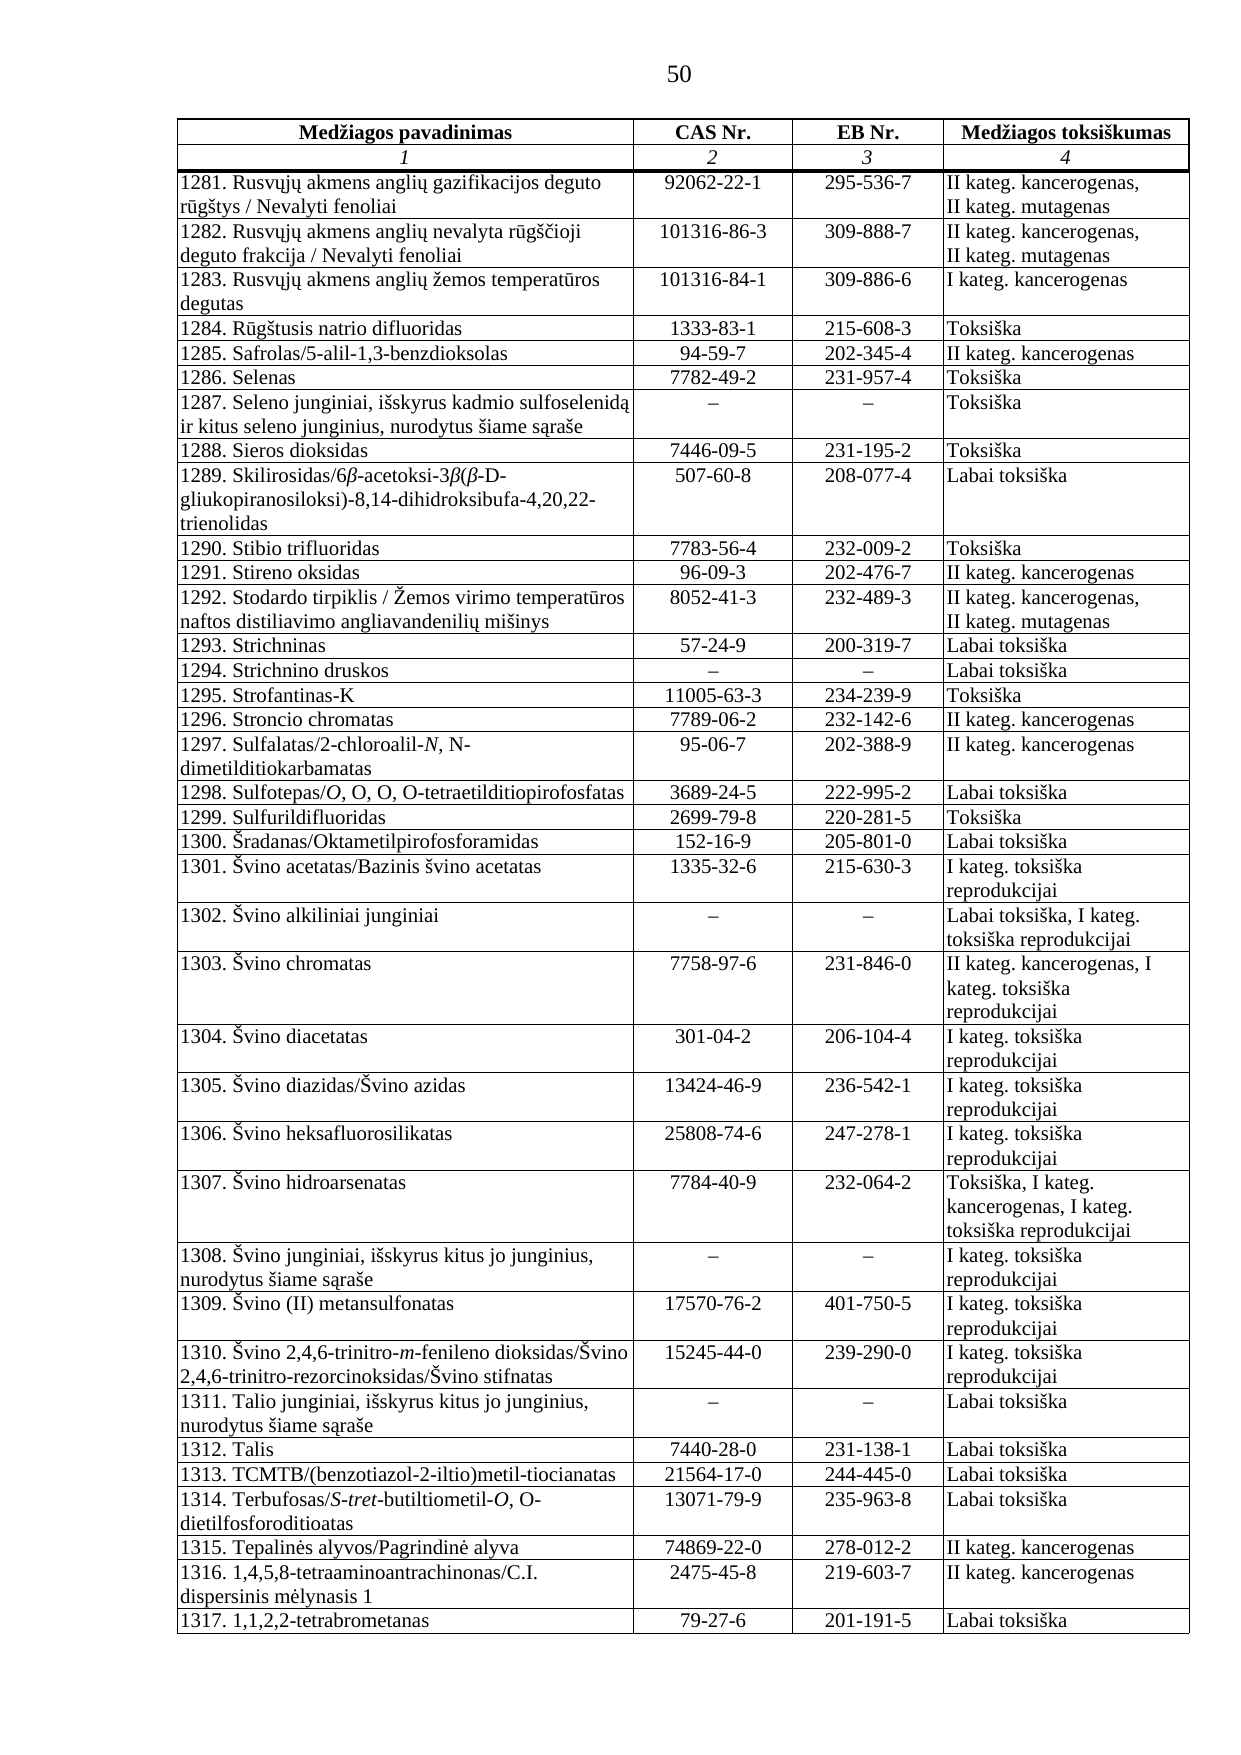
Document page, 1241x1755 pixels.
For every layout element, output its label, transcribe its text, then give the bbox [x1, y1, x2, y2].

table_cell 1292. Stodardo tirpiklis / Žemos virimo temperatūros naftos distiliavimo angliavandenilių mišinys [178, 585, 633, 633]
table_cell – [634, 1389, 792, 1437]
table_cell 232-142-6 [793, 708, 943, 731]
table_cell 1282. Rusvųjų akmens anglių nevalyta rūgščioji deguto frakcija / Nevalyti fenoliai [178, 219, 633, 267]
table_cell 1 [178, 145, 633, 169]
table_cell 232-009-2 [793, 536, 943, 559]
table_header EB Nr. [793, 120, 943, 144]
table_cell 239-290-0 [793, 1341, 943, 1388]
table_cell I kateg. toksiška reprodukcijai [944, 1073, 1189, 1121]
table_cell 1302. Švino alkiliniai junginiai [178, 903, 633, 951]
table_cell 206-104-4 [793, 1025, 943, 1072]
table_cell 2475-45-8 [634, 1560, 792, 1608]
table_cell 1317. 1,1,2,2-tetrabrometanas [178, 1609, 633, 1632]
table_cell – [634, 1243, 792, 1291]
table_cell 7446-09-5 [634, 439, 792, 462]
table_cell 1288. Sieros dioksidas [178, 439, 633, 462]
table_cell Labai toksiška [944, 659, 1189, 682]
table_cell I kateg. toksiška reprodukcijai [944, 1243, 1189, 1291]
table_cell 278-012-2 [793, 1536, 943, 1559]
table_cell 95-06-7 [634, 732, 792, 780]
table_cell 1290. Stibio trifluoridas [178, 536, 633, 559]
table_cell 74869-22-0 [634, 1536, 792, 1559]
table_cell Toksiška [944, 805, 1189, 829]
table_cell Toksiška [944, 366, 1189, 389]
table_cell 309-888-7 [793, 219, 943, 267]
table_cell Toksiška [944, 683, 1189, 707]
table_cell 208-077-4 [793, 463, 943, 535]
table_cell 1281. Rusvųjų akmens anglių gazifikacijos deguto rūgštys / Nevalyti fenoliai [178, 173, 633, 218]
table_cell 1311. Talio junginiai, išskyrus kitus jo junginius, nurodytus šiame sąraše [178, 1389, 633, 1437]
table_cell 202-388-9 [793, 732, 943, 780]
table_cell 1308. Švino junginiai, išskyrus kitus jo junginius, nurodytus šiame sąraše [178, 1243, 633, 1291]
table_cell II kateg. kancerogenas [944, 341, 1189, 364]
table_cell 301-04-2 [634, 1025, 792, 1072]
table_cell – [793, 1389, 943, 1437]
table_cell 1296. Stroncio chromatas [178, 708, 633, 731]
table_cell 507-60-8 [634, 463, 792, 535]
table_cell 7783-56-4 [634, 536, 792, 559]
table_cell 1300. Šradanas/Oktametilpirofosforamidas [178, 830, 633, 853]
table_cell 2 [634, 145, 792, 169]
table_cell 231-195-2 [793, 439, 943, 462]
table_cell 1284. Rūgštusis natrio difluoridas [178, 316, 633, 340]
table_cell I kateg. kancerogenas [944, 268, 1189, 315]
table_cell II kateg. kancerogenas [944, 1536, 1189, 1559]
table_cell II kateg. kancerogenas [944, 561, 1189, 584]
table_cell 1335-32-6 [634, 855, 792, 902]
table_cell 232-064-2 [793, 1171, 943, 1242]
table_cell 1301. Švino acetatas/Bazinis švino acetatas [178, 855, 633, 902]
table_cell 101316-84-1 [634, 268, 792, 315]
table_cell – [634, 903, 792, 951]
table_cell 1289. Skilirosidas/6β-acetoksi-3β(β-D-gliukopiranosiloksi)-8,14-dihidroksibufa-4,20,22-trienolidas [178, 463, 633, 535]
table_cell 101316-86-3 [634, 219, 792, 267]
table_cell 15245-44-0 [634, 1341, 792, 1388]
table_cell Labai toksiška [944, 634, 1189, 657]
table_cell 1314. Terbufosas/S-tret-butiltiometil-O, O-dietilfosforoditioatas [178, 1487, 633, 1534]
table_cell Labai toksiška [944, 1487, 1189, 1534]
table_cell Toksiška [944, 316, 1189, 340]
table_cell 1287. Seleno junginiai, išskyrus kadmio sulfoselenidą ir kitus seleno junginius, nurodytus šiame sąraše [178, 390, 633, 438]
table_cell II kateg. kancerogenas, II kateg. mutagenas [944, 585, 1189, 633]
table_cell 1313. TCMTB/(benzotiazol-2-iltio)metil-tiocianatas [178, 1463, 633, 1486]
table_cell 3689-24-5 [634, 781, 792, 804]
table_header Medžiagos toksiškumas [944, 120, 1188, 144]
table_cell 7789-06-2 [634, 708, 792, 731]
table_cell 1294. Strichnino druskos [178, 659, 633, 682]
table_cell 7784-40-9 [634, 1171, 792, 1242]
table_cell 219-603-7 [793, 1560, 943, 1608]
table_cell 215-608-3 [793, 316, 943, 340]
table_cell – [793, 903, 943, 951]
table_cell 220-281-5 [793, 805, 943, 829]
table_cell 1297. Sulfalatas/2-chloroalil-N, N-dimetilditiokarbamatas [178, 732, 633, 780]
table_cell 7758-97-6 [634, 952, 792, 1023]
table_cell 1295. Strofantinas-K [178, 683, 633, 707]
table_cell 236-542-1 [793, 1073, 943, 1121]
table_cell II kateg. kancerogenas [944, 708, 1189, 731]
table_cell 57-24-9 [634, 634, 792, 657]
table_cell 309-886-6 [793, 268, 943, 315]
table_cell 1333-83-1 [634, 316, 792, 340]
table_cell 202-476-7 [793, 561, 943, 584]
table_cell 13071-79-9 [634, 1487, 792, 1534]
table_cell 200-319-7 [793, 634, 943, 657]
table_cell 215-630-3 [793, 855, 943, 902]
table_cell 152-16-9 [634, 830, 792, 853]
table_cell 1283. Rusvųjų akmens anglių žemos temperatūros degutas [178, 268, 633, 315]
table_cell II kateg. kancerogenas [944, 1560, 1189, 1608]
table_cell 3 [793, 145, 943, 169]
table_cell Toksiška [944, 536, 1189, 559]
table_cell 201-191-5 [793, 1609, 943, 1632]
table_header CAS Nr. [634, 120, 792, 144]
table_cell Labai toksiška [944, 781, 1189, 804]
table_cell Labai toksiška, I kateg. toksiška reprodukcijai [944, 903, 1189, 951]
table_cell Toksiška [944, 439, 1189, 462]
table_cell II kateg. kancerogenas, II kateg. mutagenas [944, 173, 1189, 218]
table_cell 7782-49-2 [634, 366, 792, 389]
table_cell 8052-41-3 [634, 585, 792, 633]
table_cell 1315. Tepalinės alyvos/Pagrindinė alyva [178, 1536, 633, 1559]
table_cell – [634, 659, 792, 682]
table_cell 235-963-8 [793, 1487, 943, 1534]
table_cell Labai toksiška [944, 1389, 1189, 1437]
table_cell 1309. Švino (II) metansulfonatas [178, 1292, 633, 1339]
table_cell 231-138-1 [793, 1438, 943, 1461]
table_cell 1298. Sulfotepas/O, O, O, O-tetraetilditiopirofosfatas [178, 781, 633, 804]
table_cell Labai toksiška [944, 1438, 1189, 1461]
table_cell 222-995-2 [793, 781, 943, 804]
table_cell 1307. Švino hidroarsenatas [178, 1171, 633, 1242]
table_cell I kateg. toksiška reprodukcijai [944, 1025, 1189, 1072]
table_cell – [634, 390, 792, 438]
table_cell – [793, 659, 943, 682]
table_cell 1304. Švino diacetatas [178, 1025, 633, 1072]
table_cell 96-09-3 [634, 561, 792, 584]
table_cell 205-801-0 [793, 830, 943, 853]
table_cell 17570-76-2 [634, 1292, 792, 1339]
table_cell 7440-28-0 [634, 1438, 792, 1461]
table_cell 1316. 1,4,5,8-tetraaminoantrachinonas/C.I. dispersinis mėlynasis 1 [178, 1560, 633, 1608]
table_cell 1293. Strichninas [178, 634, 633, 657]
table_cell 401-750-5 [793, 1292, 943, 1339]
table_cell 1303. Švino chromatas [178, 952, 633, 1023]
table_cell 1306. Švino heksafluorosilikatas [178, 1122, 633, 1169]
table_cell 1286. Selenas [178, 366, 633, 389]
table_cell 4 [944, 145, 1188, 169]
table_cell 231-957-4 [793, 366, 943, 389]
table_cell II kateg. kancerogenas [944, 732, 1189, 780]
table_cell 1299. Sulfurildifluoridas [178, 805, 633, 829]
table_cell 25808-74-6 [634, 1122, 792, 1169]
table_cell 94-59-7 [634, 341, 792, 364]
table_cell 1291. Stireno oksidas [178, 561, 633, 584]
table_cell Labai toksiška [944, 830, 1189, 853]
table_cell 21564-17-0 [634, 1463, 792, 1486]
table_cell 92062-22-1 [634, 173, 792, 218]
table_cell 79-27-6 [634, 1609, 792, 1632]
table_cell 232-489-3 [793, 585, 943, 633]
table_cell Toksiška, I kateg. kancerogenas, I kateg. toksiška reprodukcijai [944, 1171, 1189, 1242]
table_cell Labai toksiška [944, 1609, 1189, 1632]
table_cell 1310. Švino 2,4,6-trinitro-m-fenileno dioksidas/Švino 2,4,6-trinitro-rezorcinoksidas/Švino stifnatas [178, 1341, 633, 1388]
table_cell 11005-63-3 [634, 683, 792, 707]
table_cell II kateg. kancerogenas, I kateg. toksiška reprodukcijai [944, 952, 1189, 1023]
table_cell 247-278-1 [793, 1122, 943, 1169]
table_cell I kateg. toksiška reprodukcijai [944, 855, 1189, 902]
table_cell 234-239-9 [793, 683, 943, 707]
table_cell Labai toksiška [944, 1463, 1189, 1486]
table_header Medžiagos pavadinimas [178, 120, 633, 144]
table_cell 202-345-4 [793, 341, 943, 364]
table_cell Labai toksiška [944, 463, 1189, 535]
table_cell – [793, 390, 943, 438]
table_cell Toksiška [944, 390, 1189, 438]
table_cell 13424-46-9 [634, 1073, 792, 1121]
table_cell I kateg. toksiška reprodukcijai [944, 1292, 1189, 1339]
table_cell 2699-79-8 [634, 805, 792, 829]
table_cell 1305. Švino diazidas/Švino azidas [178, 1073, 633, 1121]
table_cell I kateg. toksiška reprodukcijai [944, 1122, 1189, 1169]
table_cell I kateg. toksiška reprodukcijai [944, 1341, 1189, 1388]
table_cell 244-445-0 [793, 1463, 943, 1486]
table_cell II kateg. kancerogenas, II kateg. mutagenas [944, 219, 1189, 267]
table_cell 231-846-0 [793, 952, 943, 1023]
table_cell – [793, 1243, 943, 1291]
table_cell 295-536-7 [793, 173, 943, 218]
table_cell 1285. Safrolas/5-alil-1,3-benzdioksolas [178, 341, 633, 364]
table_cell 1312. Talis [178, 1438, 633, 1461]
